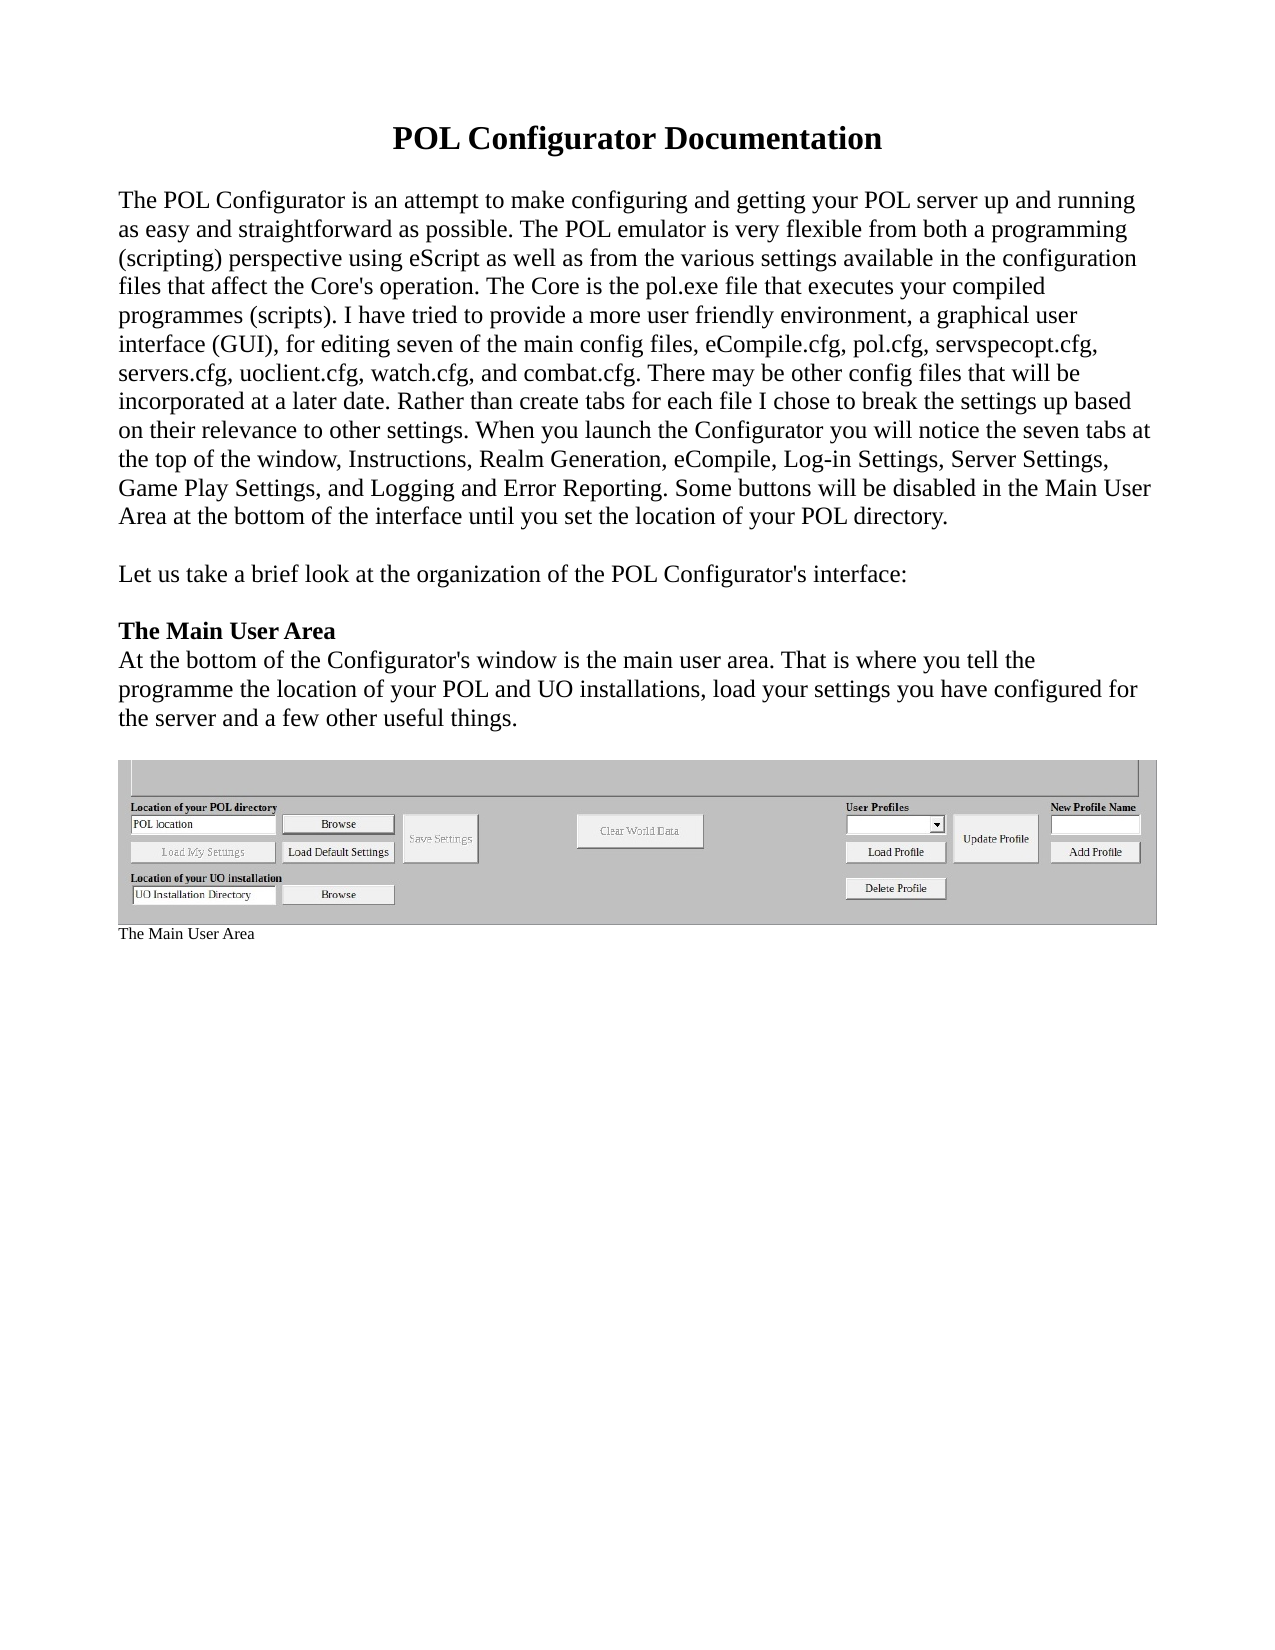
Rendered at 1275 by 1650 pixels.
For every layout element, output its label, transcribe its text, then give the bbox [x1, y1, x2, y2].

text POL Configurator Documentation [118, 118, 1157, 156]
text The Main User Area [118, 925, 1157, 943]
text The Main User Area [118, 616, 1157, 645]
text Let us take a brief look at the organization of the POL Configurator's interface: [118, 559, 1157, 588]
text The POL Configurator is an attempt to make configuring and getting your POL server up and running as easy and straightforward as possible. The POL emulator is very flexible from both a programming (scripting) perspective using eScript as well as from the various settings available in the configuration files that affect the Core's operation. The Core is the pol.exe file that executes your compiled programmes (scripts). I have tried to provide a more user friendly environment, a graphical user interface (GUI), for editing seven of the main config files, eCompile.cfg, pol.cfg, servspecopt.cfg, servers.cfg, uoclient.cfg, watch.cfg, and combat.cfg. There may be other config files that will be incorporated at a later date. Rather than create tabs for each file I chose to break the settings up based on their relevance to other settings. When you launch the Configurator you will notice the seven tabs at the top of the window, Instructions, Realm Generation, eCompile, Log-in Settings, Server Settings, Game Play Settings, and Logging and Error Reporting. Some buttons will be disabled in the Main User Area at the bottom of the interface until you set the location of your POL directory. [118, 185, 1157, 530]
text At the bottom of the Configurator's window is the main user area. That is where you tell the programme the location of your POL and UO installations, load your settings you have configured for the server and a few other useful things. [118, 645, 1157, 731]
picture [118, 760, 1157, 925]
